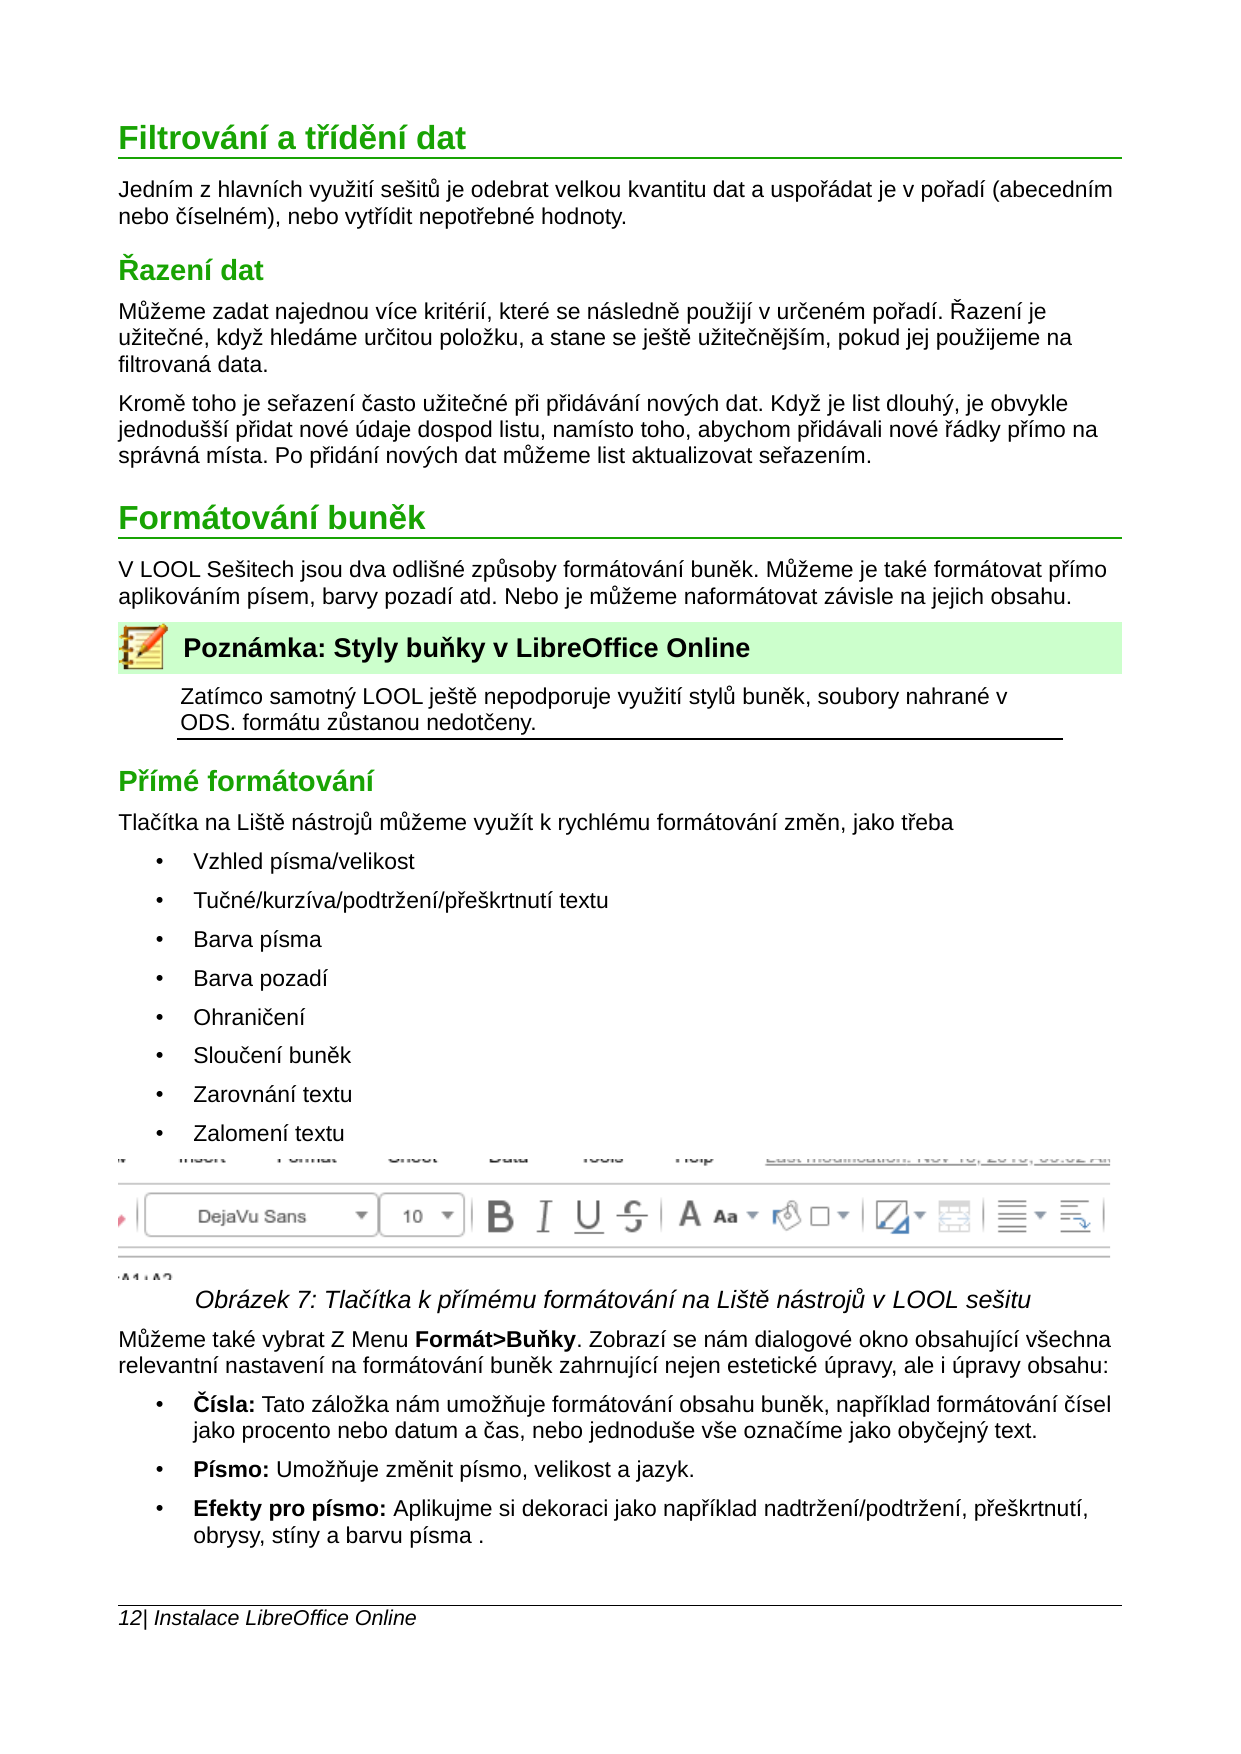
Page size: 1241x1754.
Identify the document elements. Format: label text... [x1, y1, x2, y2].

list Zarovnání textu [156, 1081, 1122, 1108]
list Vzhled písma/velikost [156, 848, 1122, 874]
text Kromě toho je seřazení často užitečné při přidávání nových dat. Když je list dlouhý, je obvykle jednodušší přidat nové údaje dospod listu, namísto toho, abychom přidávali nové řádky přímo na správná místa. Po přidání nových dat můžeme list aktualizovat seřazením. [118, 389, 1122, 469]
text V LOOL Sešitech jsou dva odlišné způsoby formátování buněk. Můžeme je také formátovat přímo aplikováním písem, barvy pozadí atd. Nebo je můžeme naformátovat závisle na jejich obsahu. [118, 556, 1122, 609]
picture [119, 622, 170, 673]
subtitle Formátování buněk [118, 498, 1122, 537]
subtitle Poznámka: Styly buňky v LibreOffice Online [118, 622, 1122, 674]
list Efekty pro písmo: Aplikujme si dekoraci jako například nadtržení/podtržení, přeškrtnutí, obrysy, stíny a barvu písma . [156, 1495, 1122, 1548]
list Sloučení buněk [156, 1042, 1122, 1069]
list Písmo: Umožňuje změnit písmo, velikost a jazyk. [156, 1456, 1122, 1483]
picture [118, 1159, 1111, 1280]
subtitle Přímé formátování [118, 764, 1122, 798]
text Můžeme zadat najednou více kritérií, které se následně použijí v určeném pořadí. Řazení je užitečné, když hledáme určitou položku, a stane se ještě užitečnějším, pokud jej použijeme na filtrovaná data. [118, 298, 1122, 377]
text Můžeme také vybrat Z Menu Formát>Buňky. Zobrazí se nám dialogové okno obsahující všechna relevantní nastavení na formátování buněk zahrnující nejen estetické úpravy, ale i úpravy obsahu: [118, 1326, 1122, 1379]
text Obrázek 7: Tlačítka k přímému formátování na Liště nástrojů v LOOL sešitu [118, 1280, 1110, 1313]
list Barva písma [156, 926, 1122, 952]
subtitle Řazení dat [118, 253, 1122, 286]
list Čísla: Tato záložka nám umožňuje formátování obsahu buněk, například formátování čísel jako procento nebo datum a čas, nebo jednoduše vše označíme jako obyčejný text. [156, 1391, 1122, 1444]
subtitle Filtrování a třídění dat [118, 118, 1122, 157]
list Barva pozadí [156, 965, 1122, 991]
list Zalomení textu [156, 1120, 1122, 1147]
text Jedním z hlavních využití sešitů je odebrat velkou kvantitu dat a uspořádat je v pořadí (abecedním nebo číselném), nebo vytřídit nepotřebné hodnoty. [118, 176, 1122, 229]
list Ohraničení [156, 1004, 1122, 1030]
text Zatímco samotný LOOL ještě nepodporuje využití stylů buněk, soubory nahrané v ODS. formátu zůstanou nedotčeny. [177, 679, 1063, 738]
text Tlačítka na Liště nástrojů můžeme využít k rychlému formátování změn, jako třeba [118, 809, 1122, 836]
list Tučné/kurzíva/podtržení/přeškrtnutí textu [156, 887, 1122, 913]
